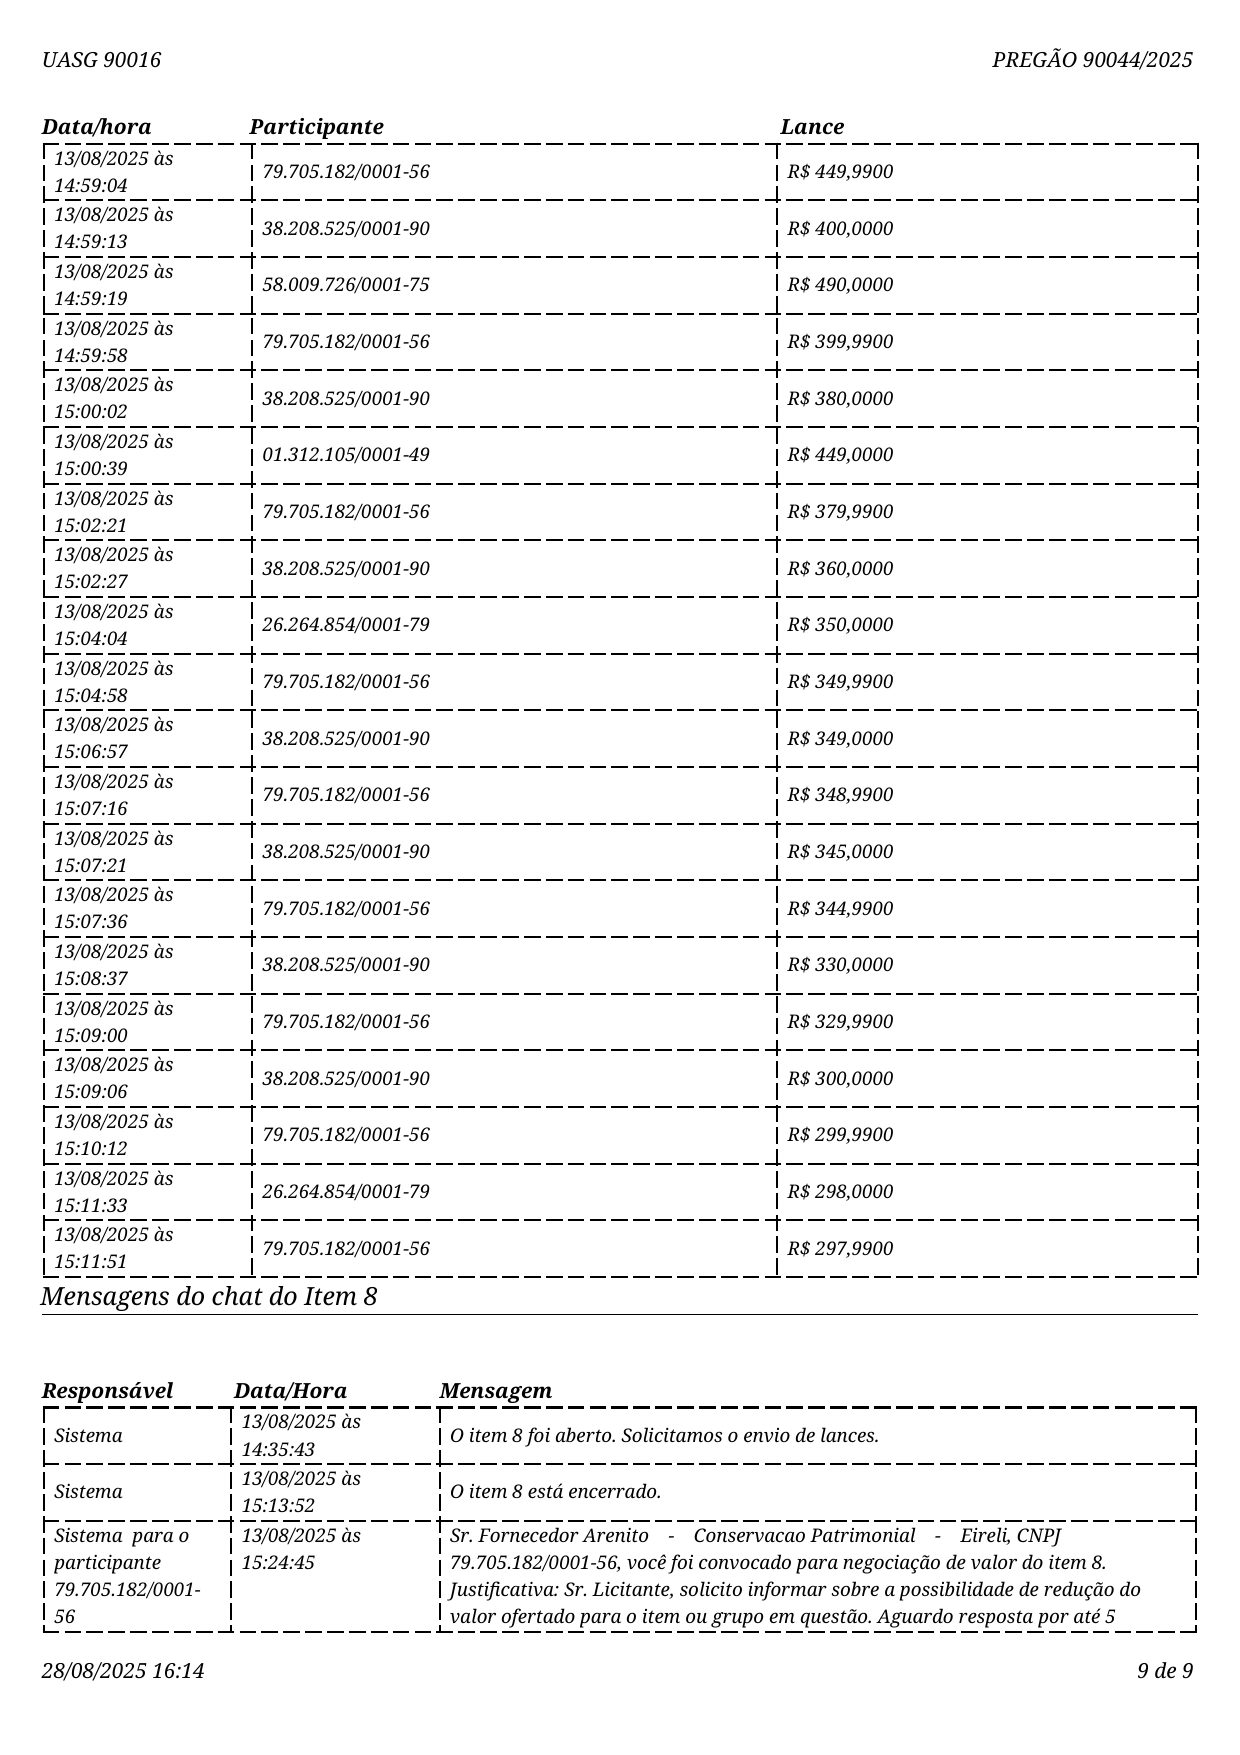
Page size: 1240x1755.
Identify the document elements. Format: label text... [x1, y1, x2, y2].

table_cell Sr. Fornecedor Arenito - Conservacao Patrimonial - Eireli, CNPJ 79.705.182/0001-56, você foi convocado para negociação de valor do item 8. Justificativa: Sr. Licitante, solicito informar sobre a possibilidade de redução do valor ofertado para o item ou grupo em questão. Aguardo resposta por até 5 [440, 1520, 1196, 1631]
table_cell Sistema para o participante 79.705.182/0001-56 [44, 1520, 231, 1631]
table_cell R$ 300,0000 [777, 1049, 1198, 1106]
table_cell 79.705.182/0001-56 [252, 766, 777, 823]
table_cell 13/08/2025 às 15:24:45 [231, 1520, 439, 1631]
table_cell R$ 349,0000 [777, 709, 1198, 766]
table_cell 13/08/2025 às 15:07:16 [44, 766, 252, 823]
table_header Sistema [44, 1406, 231, 1463]
table_cell 38.208.525/0001-90 [252, 709, 777, 766]
table_cell R$ 349,9900 [777, 653, 1198, 709]
table_cell R$ 298,0000 [777, 1163, 1198, 1219]
table_cell Sistema [44, 1463, 231, 1520]
text Responsável Data/Hora Mensagem [42, 1376, 1196, 1404]
table_cell R$ 329,9900 [777, 993, 1198, 1049]
table_cell 13/08/2025 às 15:00:02 [44, 369, 252, 426]
text Data/hora Participante Lance [42, 112, 1196, 140]
table_cell O item 8 está encerrado. [440, 1463, 1196, 1520]
table_cell 13/08/2025 às 14:59:58 [44, 313, 252, 369]
table_cell 79.705.182/0001-56 [252, 993, 777, 1049]
table_cell 79.705.182/0001-56 [252, 483, 777, 539]
table_cell 79.705.182/0001-56 [252, 1106, 777, 1163]
table_header O item 8 foi aberto. Solicitamos o envio de lances. [440, 1406, 1196, 1463]
table_cell 38.208.525/0001-90 [252, 1049, 777, 1106]
table_cell 13/08/2025 às 15:06:57 [44, 709, 252, 766]
table_cell 79.705.182/0001-56 [252, 879, 777, 936]
table_cell R$ 380,0000 [777, 369, 1198, 426]
table_header 13/08/2025 às 14:59:04 [44, 143, 252, 199]
table_cell 38.208.525/0001-90 [252, 936, 777, 993]
table_cell 13/08/2025 às 14:59:13 [44, 199, 252, 256]
table_cell 38.208.525/0001-90 [252, 199, 777, 256]
table_cell 13/08/2025 às 14:59:19 [44, 256, 252, 313]
table_cell 26.264.854/0001-79 [252, 1163, 777, 1219]
table_cell R$ 360,0000 [777, 539, 1198, 596]
table_cell R$ 379,9900 [777, 483, 1198, 539]
table_cell 13/08/2025 às 15:08:37 [44, 936, 252, 993]
table_cell R$ 399,9900 [777, 313, 1198, 369]
table_cell 26.264.854/0001-79 [252, 596, 777, 653]
text Mensagens do chat do Item 8 [40, 1278, 1196, 1312]
table_cell 13/08/2025 às 15:13:52 [231, 1463, 439, 1520]
table_cell 13/08/2025 às 15:10:12 [44, 1106, 252, 1163]
table_cell 13/08/2025 às 15:04:04 [44, 596, 252, 653]
table_cell 38.208.525/0001-90 [252, 823, 777, 879]
table_header R$ 449,9900 [777, 143, 1198, 199]
table_cell 79.705.182/0001-56 [252, 653, 777, 709]
table_cell 13/08/2025 às 15:07:21 [44, 823, 252, 879]
table_cell R$ 297,9900 [777, 1219, 1198, 1276]
table_cell R$ 449,0000 [777, 426, 1198, 483]
table_header 79.705.182/0001-56 [252, 143, 777, 199]
table_cell 13/08/2025 às 15:07:36 [44, 879, 252, 936]
table_cell 01.312.105/0001-49 [252, 426, 777, 483]
table_cell R$ 345,0000 [777, 823, 1198, 879]
table_cell 13/08/2025 às 15:09:00 [44, 993, 252, 1049]
table_cell 13/08/2025 às 15:00:39 [44, 426, 252, 483]
table_cell 79.705.182/0001-56 [252, 313, 777, 369]
table_cell R$ 400,0000 [777, 199, 1198, 256]
table_cell R$ 344,9900 [777, 879, 1198, 936]
table_cell R$ 490,0000 [777, 256, 1198, 313]
table_cell 38.208.525/0001-90 [252, 369, 777, 426]
table_cell 13/08/2025 às 15:09:06 [44, 1049, 252, 1106]
table_cell R$ 330,0000 [777, 936, 1198, 993]
table_cell 13/08/2025 às 15:11:33 [44, 1163, 252, 1219]
table_cell R$ 299,9900 [777, 1106, 1198, 1163]
table_cell 13/08/2025 às 15:04:58 [44, 653, 252, 709]
table_cell R$ 350,0000 [777, 596, 1198, 653]
table_cell 13/08/2025 às 15:02:27 [44, 539, 252, 596]
table_cell 13/08/2025 às 15:11:51 [44, 1219, 252, 1276]
table_cell 38.208.525/0001-90 [252, 539, 777, 596]
table_cell R$ 348,9900 [777, 766, 1198, 823]
table_cell 58.009.726/0001-75 [252, 256, 777, 313]
table_header 13/08/2025 às 14:35:43 [231, 1406, 439, 1463]
table_cell 13/08/2025 às 15:02:21 [44, 483, 252, 539]
table_cell 79.705.182/0001-56 [252, 1219, 777, 1276]
